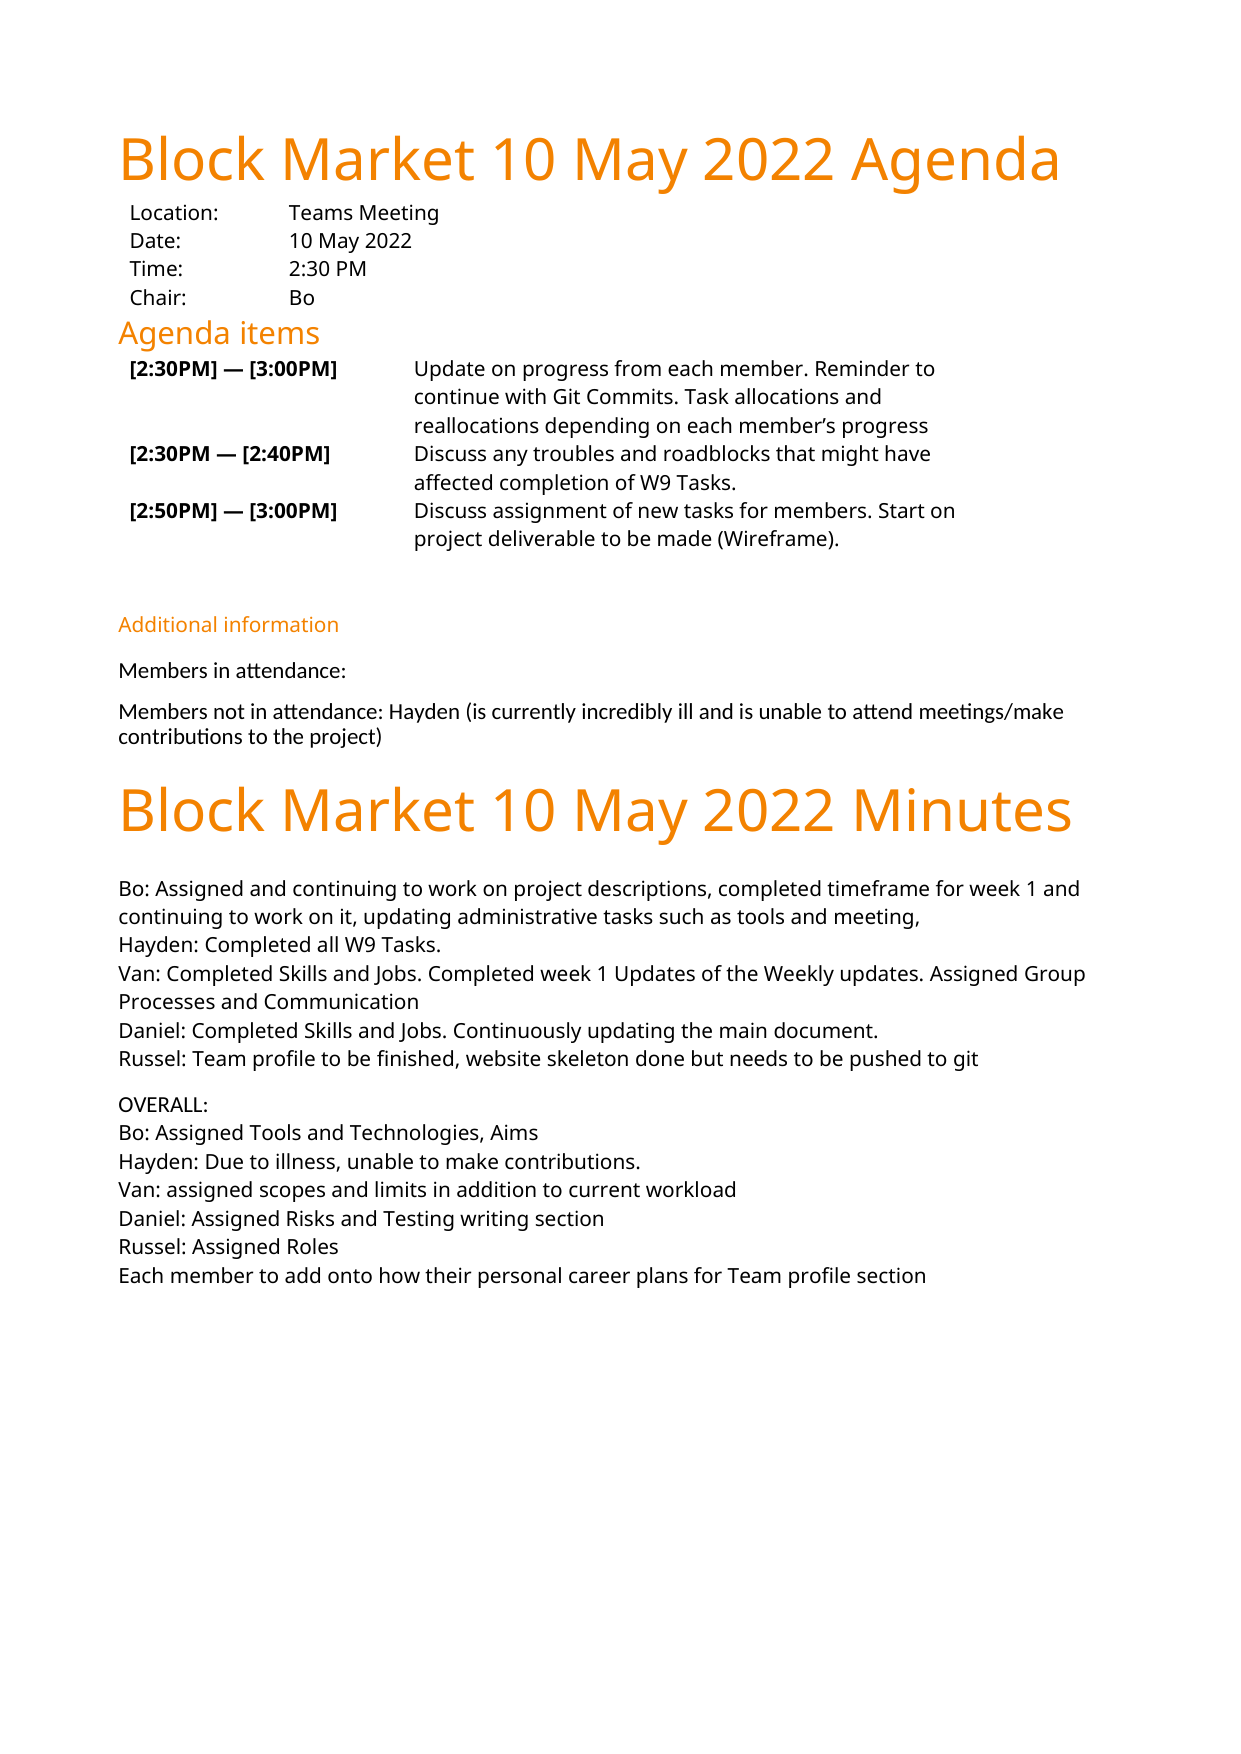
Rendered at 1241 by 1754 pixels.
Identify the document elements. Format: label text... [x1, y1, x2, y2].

table_cell [403, 553, 1020, 581]
text Hayden: Completed all W9 Tasks. [118, 931, 1122, 959]
table_cell [118, 581, 402, 610]
text Russel: Team profile to be finished, website skeleton done but needs to be pushed to git [118, 1044, 1122, 1073]
text Russel: Assigned Roles [118, 1232, 1122, 1261]
table_cell [1020, 581, 1056, 610]
table_cell Date: [118, 226, 277, 254]
table_cell Discuss assignment of new tasks for members. Start on project deliverable to be made (Wireframe). [403, 496, 1020, 553]
table_cell [403, 581, 1020, 610]
text Daniel: Assigned Risks and Testing writing section [118, 1204, 1122, 1232]
text Bo: Assigned and continuing to work on project descriptions, completed timeframe for week 1 and continuing to work on it, updating administrative tasks such as tools and meeting, [118, 874, 1122, 931]
text Each member to add onto how their personal career plans for Team profile section [118, 1261, 1122, 1289]
table_cell [1020, 496, 1056, 553]
table_cell Time: [118, 255, 277, 283]
table_cell [2:30PM — [2:40PM] [118, 439, 402, 496]
table_cell [1020, 553, 1056, 581]
table_header Teams Meeting [278, 198, 1056, 226]
text Block Market 10 May 2022 Minutes [118, 769, 1122, 848]
table_cell Chair: [118, 283, 277, 311]
table_header [2:30PM] — [3:00PM] [118, 354, 402, 439]
text Members not in attendance: Hayden (is currently incredibly ill and is unable to attend meetings/make contributions to the project) [118, 703, 1122, 750]
text Agenda items [118, 311, 1122, 354]
table_cell 10 May 2022 [278, 226, 1056, 254]
table_cell [2:50PM] — [3:00PM] [118, 496, 402, 553]
table_cell Discuss any troubles and roadblocks that might have affected completion of W9 Tasks. [403, 439, 1020, 496]
table_header [1020, 354, 1056, 439]
text Van: Completed Skills and Jobs. Completed week 1 Updates of the Weekly updates. Assigned Group Processes and Communication [118, 959, 1122, 1016]
text Additional information [118, 610, 1122, 638]
text Block Market 10 May 2022 Agenda [118, 118, 1122, 198]
table_cell [1020, 439, 1056, 496]
table_cell 2:30 PM [278, 255, 1056, 283]
text Van: assigned scopes and limits in addition to current workload [118, 1175, 1122, 1204]
table_header Location: [118, 198, 277, 226]
text Bo: Assigned Tools and Technologies, Aims [118, 1118, 1122, 1147]
text Hayden: Due to illness, unable to make contributions. [118, 1147, 1122, 1175]
text Daniel: Completed Skills and Jobs. Continuously updating the main document. [118, 1016, 1122, 1044]
table_cell [118, 553, 402, 581]
table_cell Bo [278, 283, 1056, 311]
table_header Update on progress from each member. Reminder to continue with Git Commits. Task allocations and reallocations depending on each member’s progress [403, 354, 1020, 439]
text Members in attendance: [118, 661, 1122, 684]
text OVERALL: [118, 1096, 1122, 1118]
